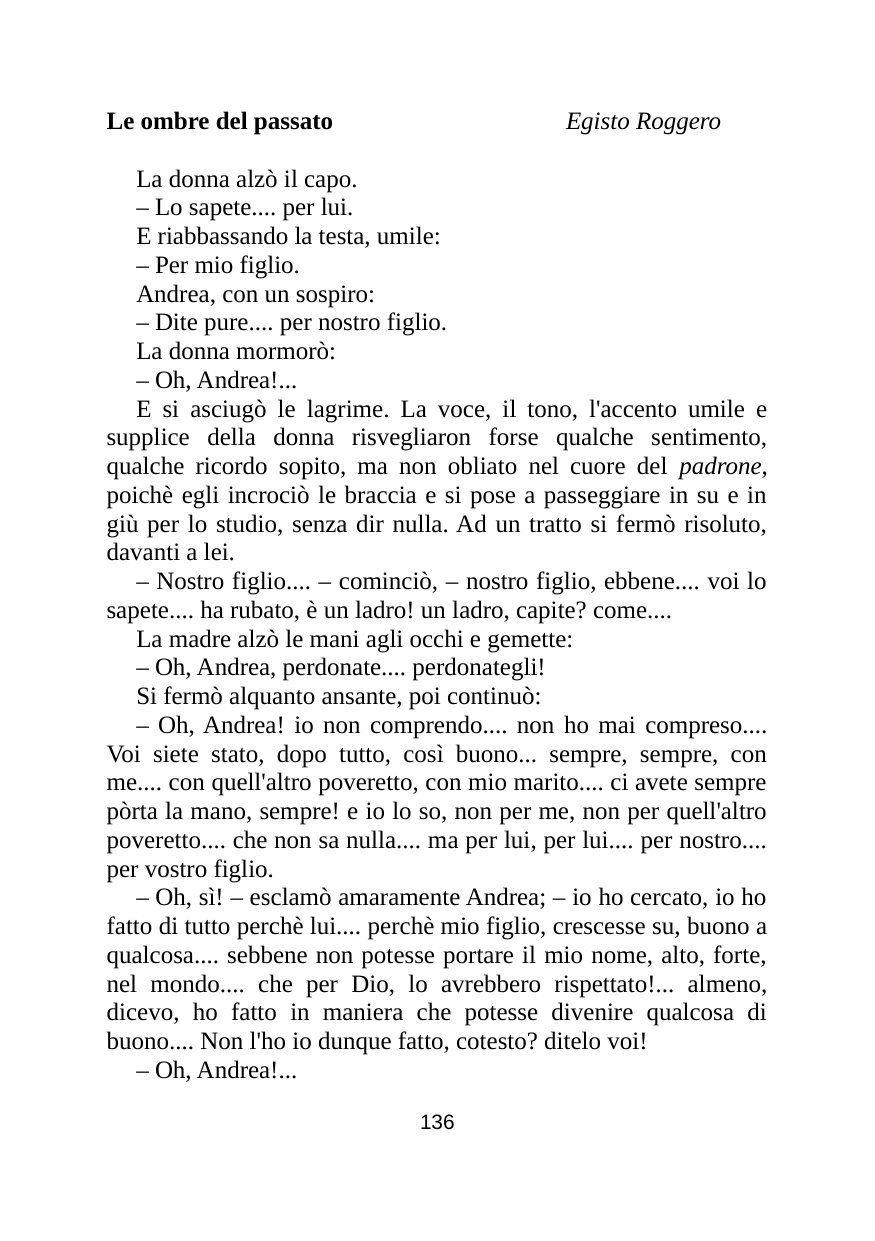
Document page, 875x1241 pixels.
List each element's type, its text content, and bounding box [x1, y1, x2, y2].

text – Oh, Andrea!... [106, 365, 768, 394]
text – Oh, Andrea, perdonate.... perdonategli! [106, 652, 768, 681]
text – Per mio figlio. [106, 250, 768, 279]
text – Dite pure.... per nostro figlio. [106, 307, 768, 336]
text La donna mormorò: [106, 336, 768, 365]
text Si fermò alquanto ansante, poi continuò: [106, 681, 768, 710]
text E si asciugò le lagrime. La voce, il tono, l'accento umile e supplice della donna risvegliaron forse qualche sentimento, qualche ricordo sopito, ma non obliato nel cuore del padrone, poichè egli incrociò le braccia e si pose a passeggiare in su e in giù per lo studio, senza dir nulla. Ad un tratto si fermò risoluto, davanti a lei. [106, 394, 768, 566]
text Andrea, con un sospiro: [106, 279, 768, 307]
text La donna alzò il capo. [106, 164, 768, 192]
text E riabbassando la testa, umile: [106, 221, 768, 250]
text La madre alzò le mani agli occhi e gemette: [106, 624, 768, 652]
text – Oh, Andrea!... [106, 1055, 768, 1084]
text – Nostro figlio.... – cominciò, – nostro figlio, ebbene.... voi lo sapete.... ha rubato, è un ladro! un ladro, capite? come.... [106, 566, 768, 624]
text – Oh, Andrea! io non comprendo.... non ho mai compreso.... Voi siete stato, dopo tutto, così buono... sempre, sempre, con me.... con quell'altro poveretto, con mio marito.... ci avete sempre pòrta la mano, sempre! e io lo so, non per me, non per quell'altro poveretto.... che non sa nulla.... ma per lui, per lui.... per nostro.... per vostro figlio. [106, 710, 768, 882]
text – Lo sapete.... per lui. [106, 192, 768, 221]
text – Oh, sì! – esclamò amaramente Andrea; – io ho cercato, io ho fatto di tutto perchè lui.... perchè mio figlio, crescesse su, buono a qualcosa.... sebbene non potesse portare il mio nome, alto, forte, nel mondo.... che per Dio, lo avrebbero rispettato!... almeno, dicevo, ho fatto in maniera che potesse divenire qualcosa di buono.... Non l'ho io dunque fatto, cotesto? ditelo voi! [106, 882, 768, 1055]
